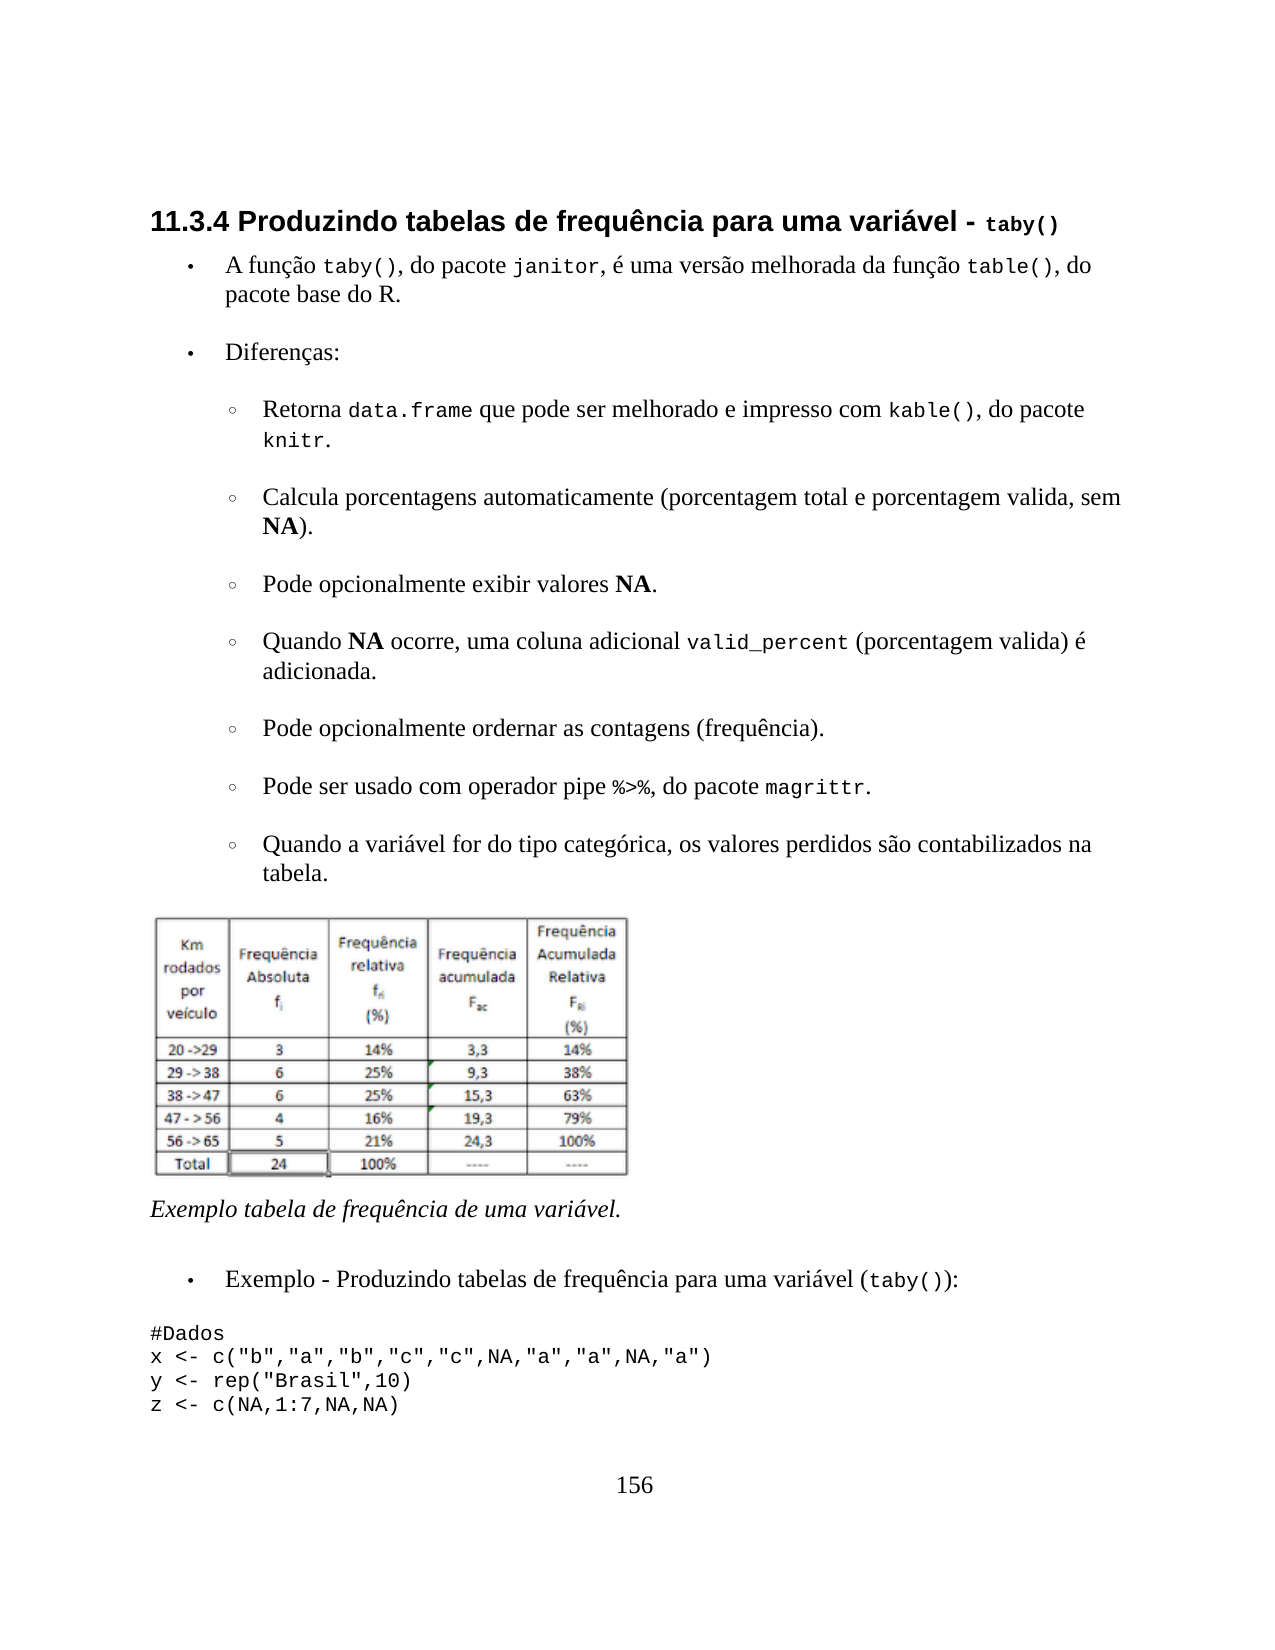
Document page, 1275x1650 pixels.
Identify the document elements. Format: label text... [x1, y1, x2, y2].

list Quando a variável for do tipo categórica, os valores perdidos são contabilizados na tabela. [225, 829, 1125, 915]
list Retorna data.frame que pode ser melhorado e impresso com kable(), do pacote knitr. [225, 394, 1125, 482]
list Calcula porcentagens automaticamente (porcentagem total e porcentagem valida, sem NA). [225, 482, 1125, 569]
list Pode opcionalmente exibir valores NA. [225, 569, 1125, 626]
list Quando NA ocorre, uma coluna adicional valid_percent (porcentagem valida) é adicionada. [225, 626, 1125, 713]
list Diferenças: [187, 337, 1125, 394]
subtitle 11.3.4 Produzindo tabelas de frequência para uma variável - taby() [150, 204, 1125, 237]
list Exemplo - Produzindo tabelas de frequência para uma variável (taby()): [187, 1264, 1125, 1323]
text #Dados [150, 1323, 1125, 1346]
text Exemplo tabela de frequência de uma variável. [150, 1194, 1125, 1223]
list A função taby(), do pacote janitor, é uma versão melhorada da função table(), do pacote base do R. [187, 250, 1125, 337]
text y <- rep("Brasil",10) [150, 1370, 1125, 1394]
text x <- c("b","a","b","c","c",NA,"a","a",NA,"a") [150, 1346, 1125, 1370]
list Pode ser usado com operador pipe %>%, do pacote magrittr. [225, 771, 1125, 829]
list Pode opcionalmente ordernar as contagens (frequência). [225, 713, 1125, 771]
text z <- c(NA,1:7,NA,NA) [150, 1394, 1125, 1417]
picture [150, 915, 638, 1182]
